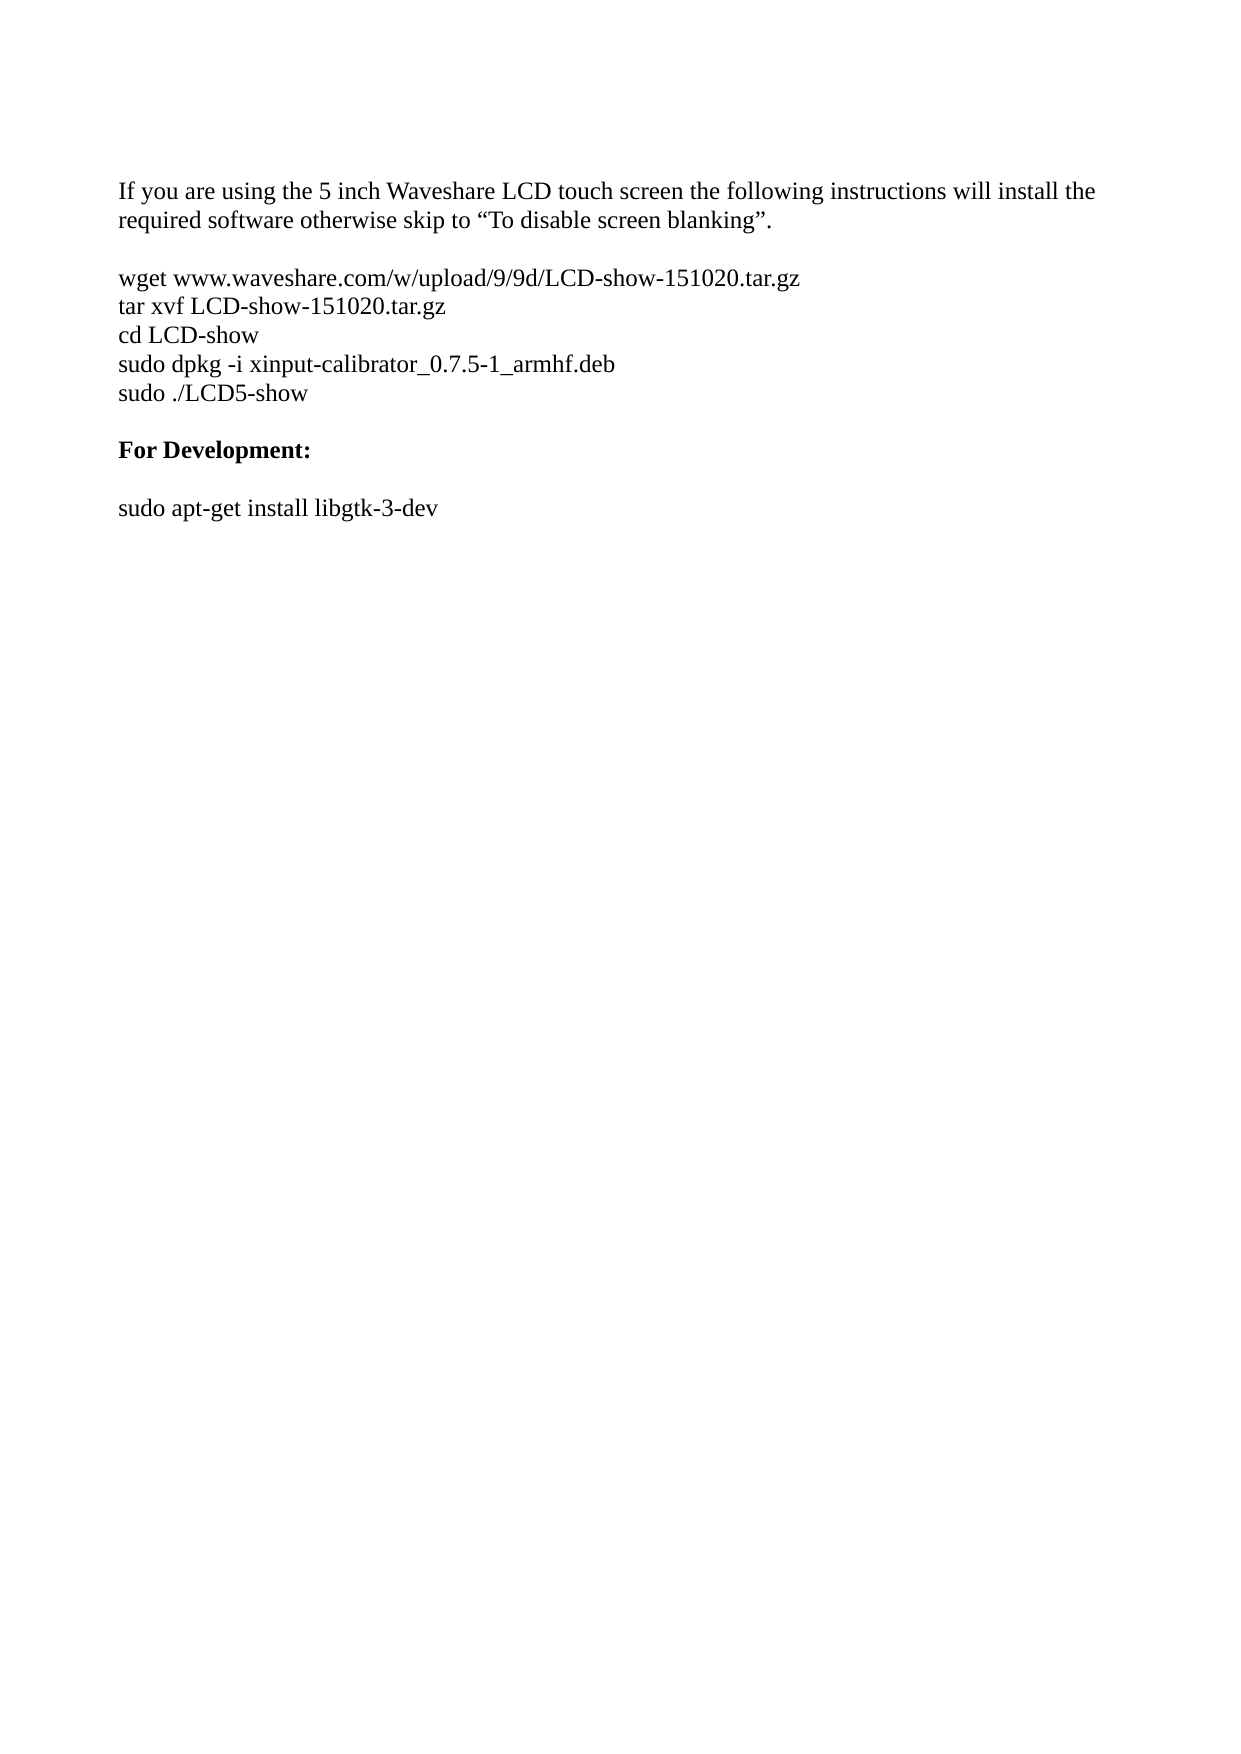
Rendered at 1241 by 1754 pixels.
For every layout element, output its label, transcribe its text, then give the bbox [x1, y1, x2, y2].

text sudo ./LCD5-show [118, 378, 1122, 406]
text If you are using the 5 inch Waveshare LCD touch screen the following instructions will install the required software otherwise skip to “To disable screen blanking”. [118, 176, 1122, 234]
text cd LCD-show [118, 320, 1122, 349]
text sudo apt-get install libgtk-3-dev [118, 493, 1122, 521]
text For Development: [118, 435, 1122, 464]
text wget www.waveshare.com/w/upload/9/9d/LCD-show-151020.tar.gz [118, 263, 1122, 291]
text tar xvf LCD-show-151020.tar.gz [118, 291, 1122, 320]
text sudo dpkg -i xinput-calibrator_0.7.5-1_armhf.deb [118, 349, 1122, 378]
